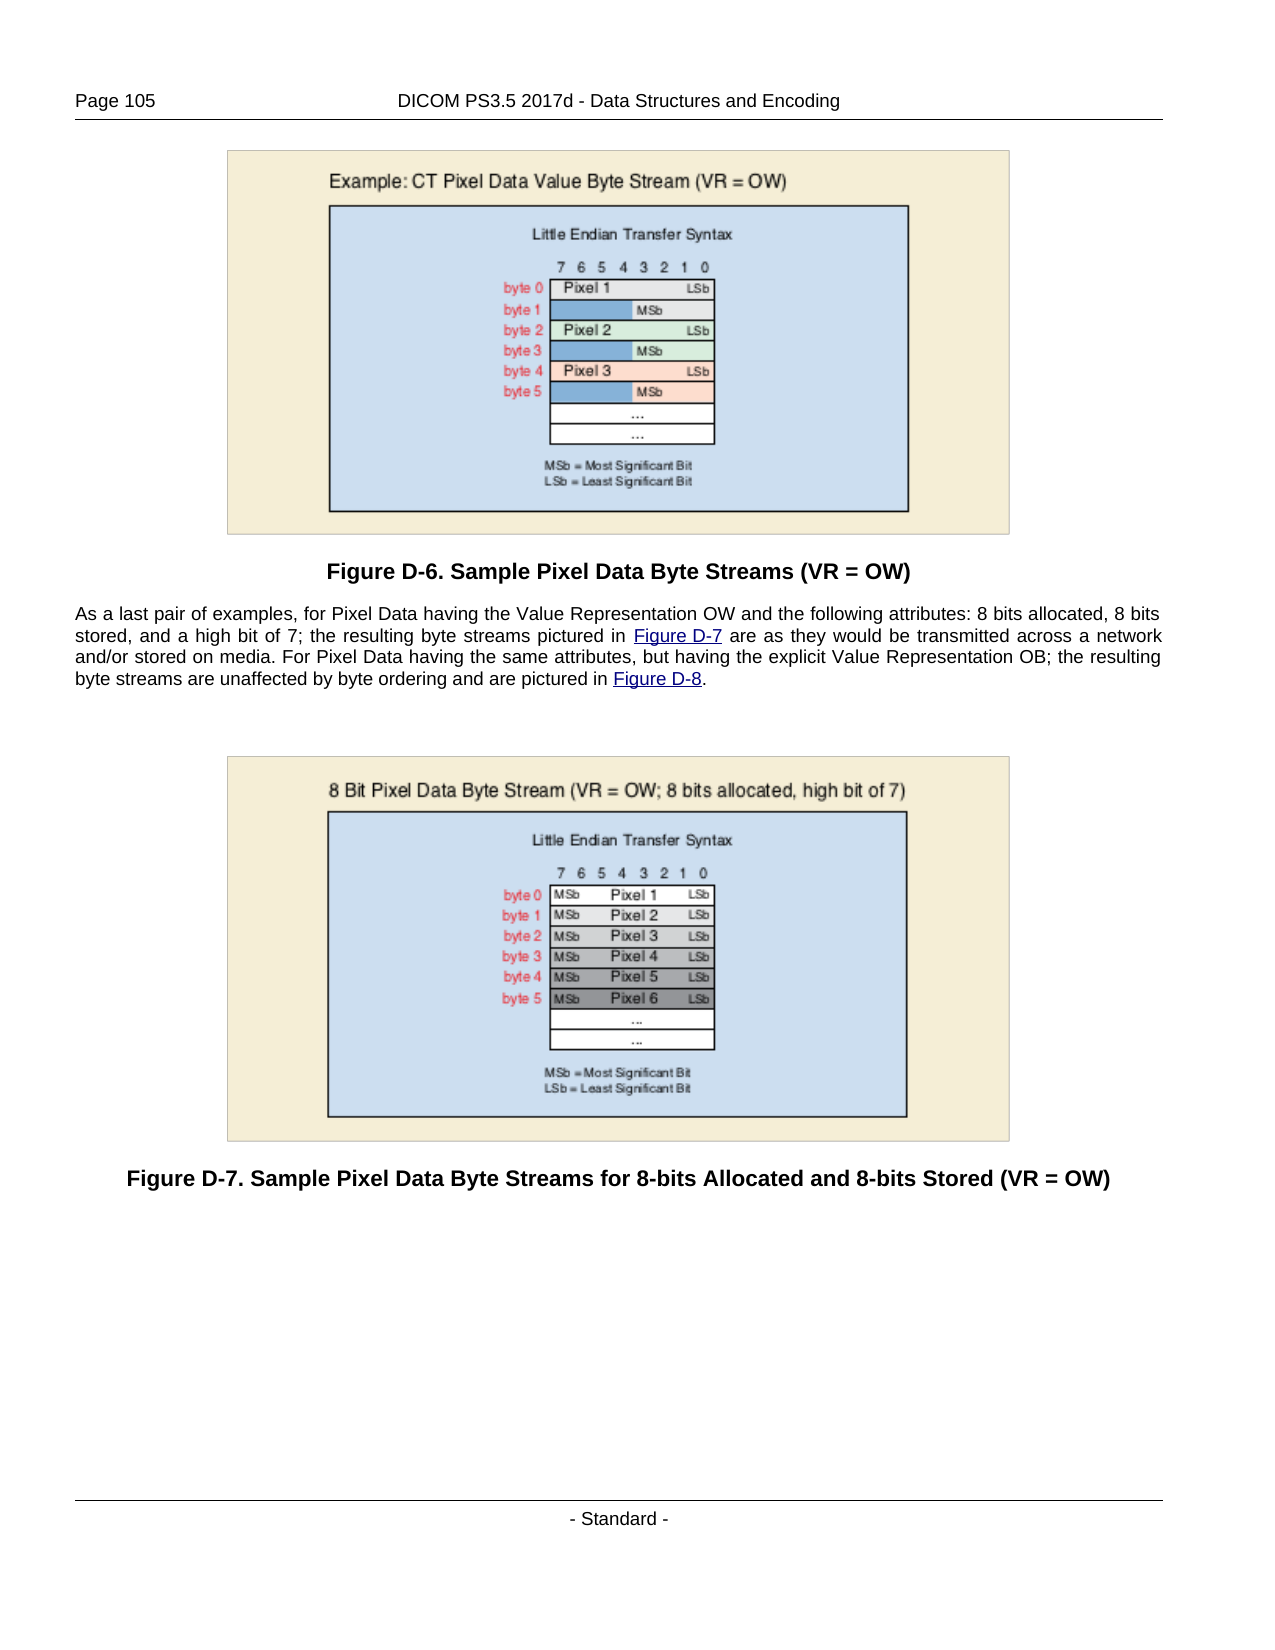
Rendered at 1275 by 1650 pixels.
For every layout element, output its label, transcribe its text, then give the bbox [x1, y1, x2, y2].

picture [226, 150, 1011, 536]
text Figure D-6. Sample Pixel Data Byte Streams (VR = OW) [75, 558, 1162, 584]
picture [226, 755, 1011, 1143]
text Figure D-7. Sample Pixel Data Byte Streams for 8-bits Allocated and 8-bits Stored (VR = OW) [75, 1165, 1162, 1191]
text As a last pair of examples, for Pixel Data having the Value Representation OW and the following attributes: 8 bits allocated, 8 bits stored, and a high bit of 7; the resulting byte streams pictured in Figure D-7 are as they would be transmitted across a network and/or stored on media. For Pixel Data having the same attributes, but having the explicit Value Representation OB; the resulting byte streams are unaffected by byte ordering and are pictured in Figure D-8. [75, 603, 1162, 689]
